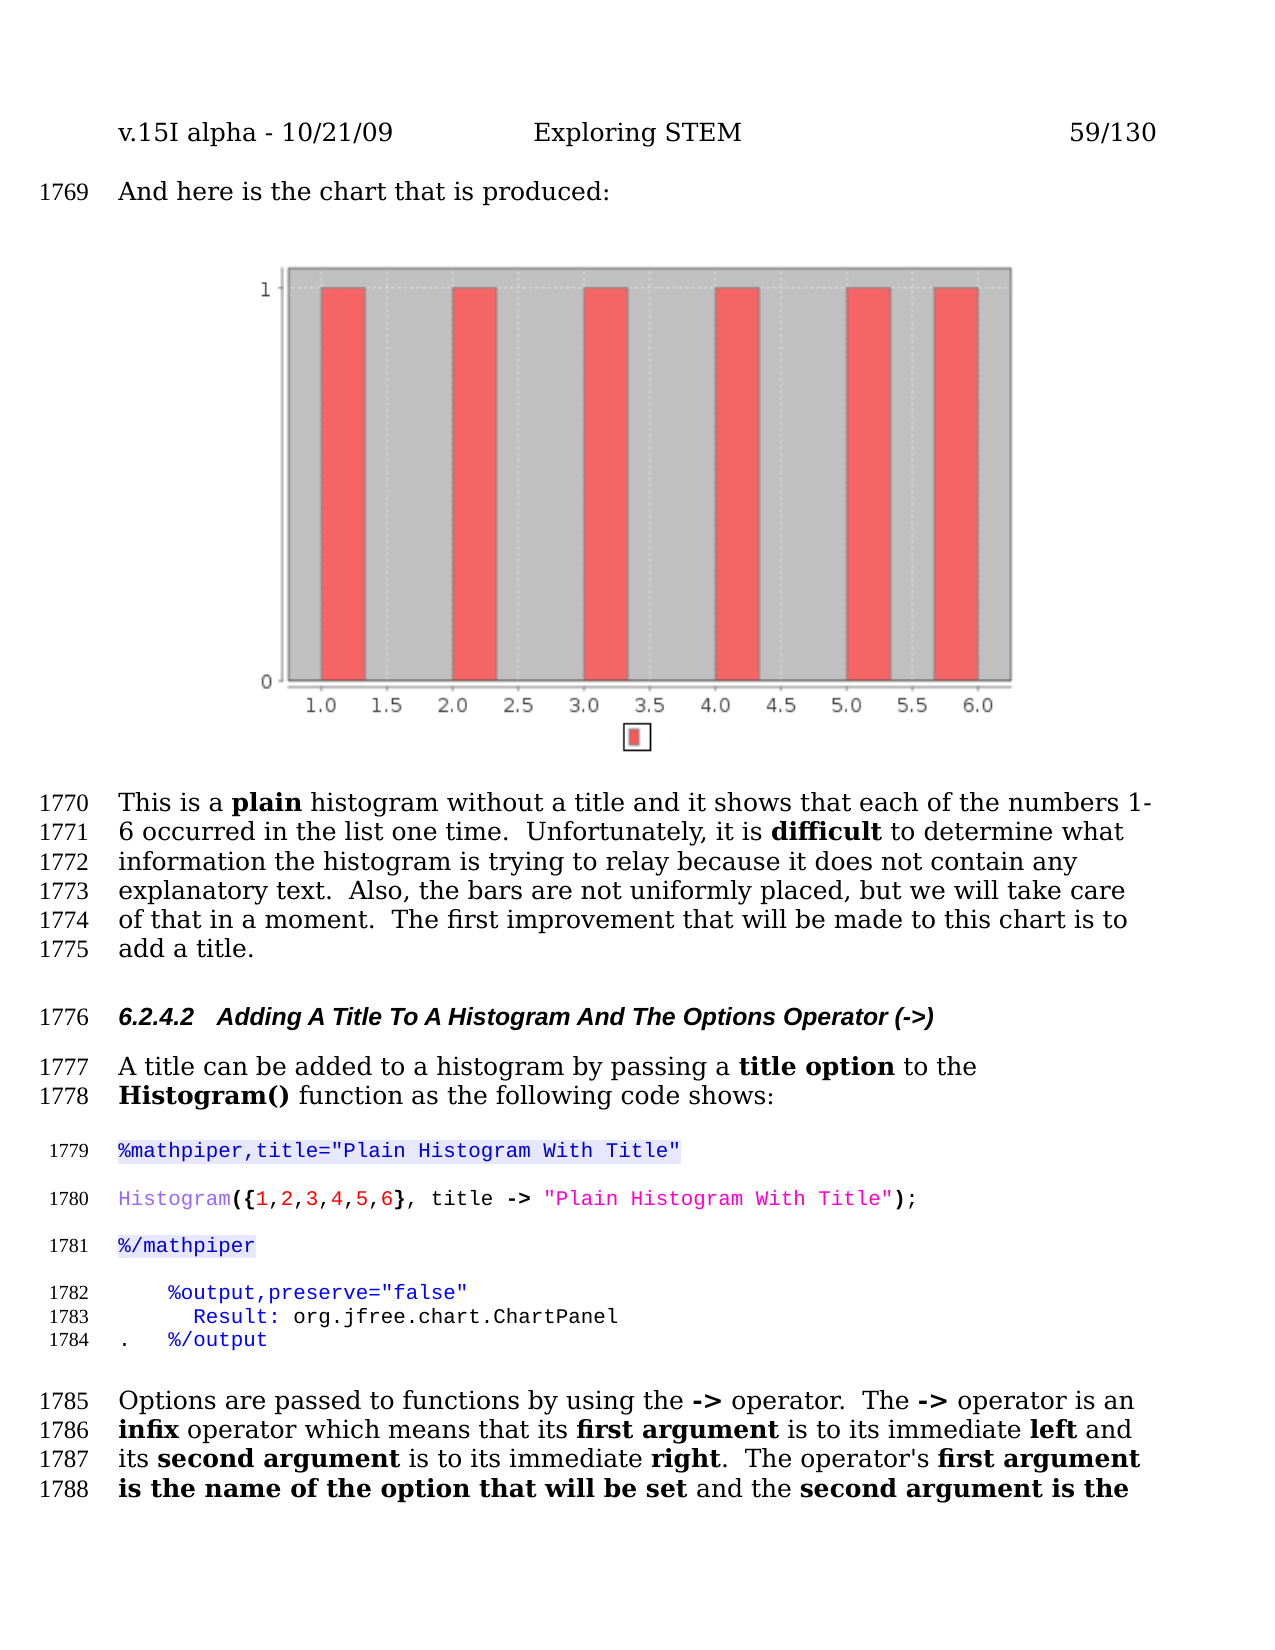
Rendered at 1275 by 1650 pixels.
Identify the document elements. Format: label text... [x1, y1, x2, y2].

text Result: org.jfree.chart.ChartPanel [118, 1306, 1157, 1329]
text Options are passed to functions by using the -> operator. The -> operator is an infix operator which means that its first argument is to its immediate left and its second argument is to its immediate right. The operator's first argument is the name of the option that will be set and the second argument is the [118, 1386, 1157, 1503]
text %mathpiper,title="Plain Histogram With Title" [118, 1140, 1157, 1164]
text %/mathpiper [118, 1235, 1157, 1258]
text This is a plain histogram without a title and it shows that each of the numbers 1-6 occurred in the list one time. Unfortunately, it is difficult to determine what information the histogram is trying to relay because it does not contain any explanatory text. Also, the bars are not uniformly placed, but we will take care of that in a moment. The first improvement that will be made to this chart is to add a title. [118, 788, 1157, 963]
text And here is the chart that is produced: [118, 177, 1157, 206]
text A title can be added to a histogram by passing a title option to the Histogram() function as the following code shows: [118, 1052, 1157, 1111]
text . %/output [118, 1329, 1157, 1353]
picture [245, 256, 1030, 753]
text %output,preserve="false" [118, 1282, 1157, 1306]
subtitle Adding A Title To A Histogram And The Options Operator (->) [118, 1002, 1157, 1031]
text Histogram({1,2,3,4,5,6}, title -> "Plain Histogram With Title"); [118, 1188, 1157, 1211]
